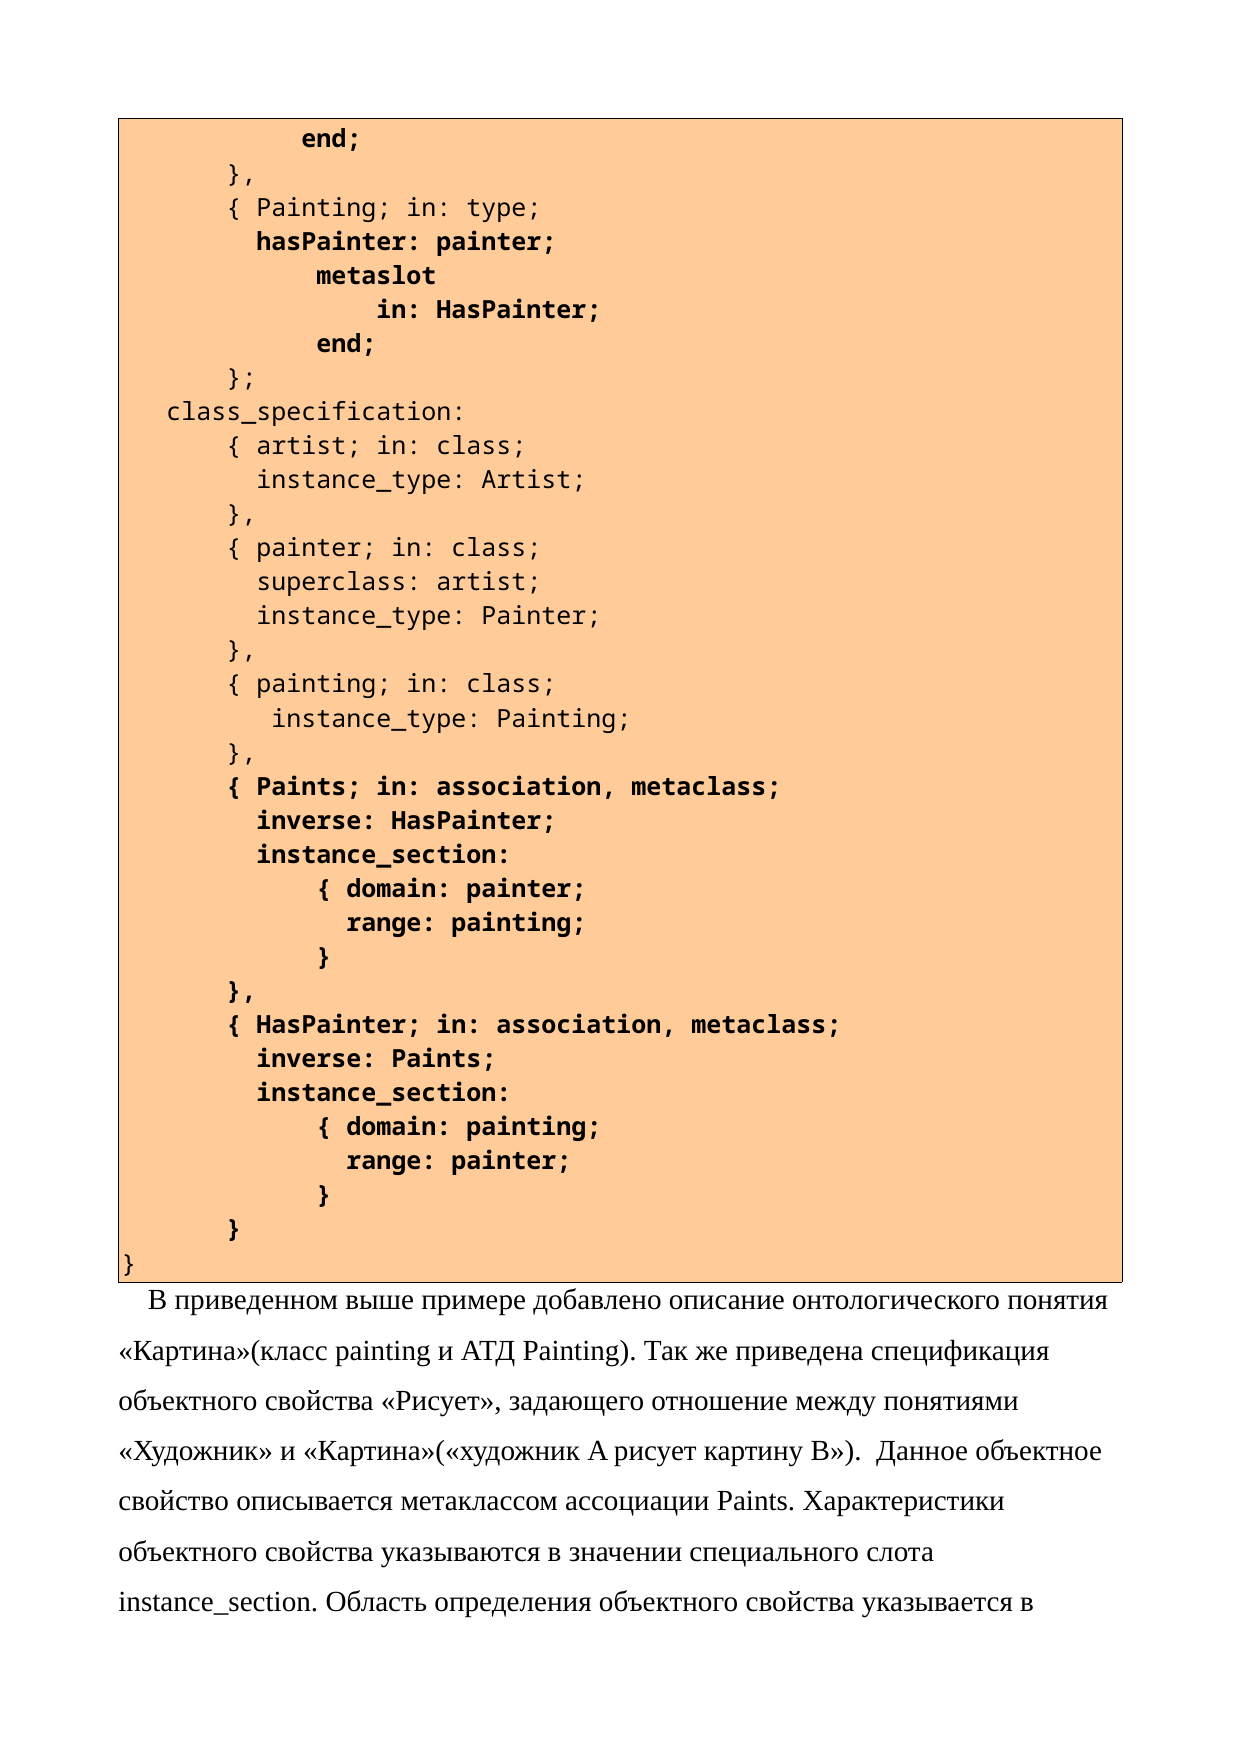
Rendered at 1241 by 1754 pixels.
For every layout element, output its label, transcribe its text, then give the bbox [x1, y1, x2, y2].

text end; }, { Painting; in: type; hasPainter: painter; metaslot in: HasPainter; end; }; class_specification: { artist; in: class; instance_type: Artist; }, { painter; in: class; superclass: artist; instance_type: Painter; }, { painting; in: class; instance_type: Painting; }, { Paints; in: association, metaclass; inverse: HasPainter; instance_section: { domain: painter; range: painting; } }, { HasPainter; in: association, metaclass; inverse: Paints; instance_section: { domain: painting; range: painter; } } } [119, 119, 1122, 1282]
text В приведенном выше примере добавлено описание онтологического понятия «Картина»(класс painting и АТД Painting). Так же приведена спецификация объектного свойства «Рисует», задающего отношение между понятиями «Художник» и «Картина»(«художник A рисует картину B»). Данное объектное свойство описывается метаклассом ассоциации Paints. Характеристики объектного свойства указываются в значении специального слота instance_section. Область определения объектного свойства указывается в [118, 1283, 1122, 1618]
